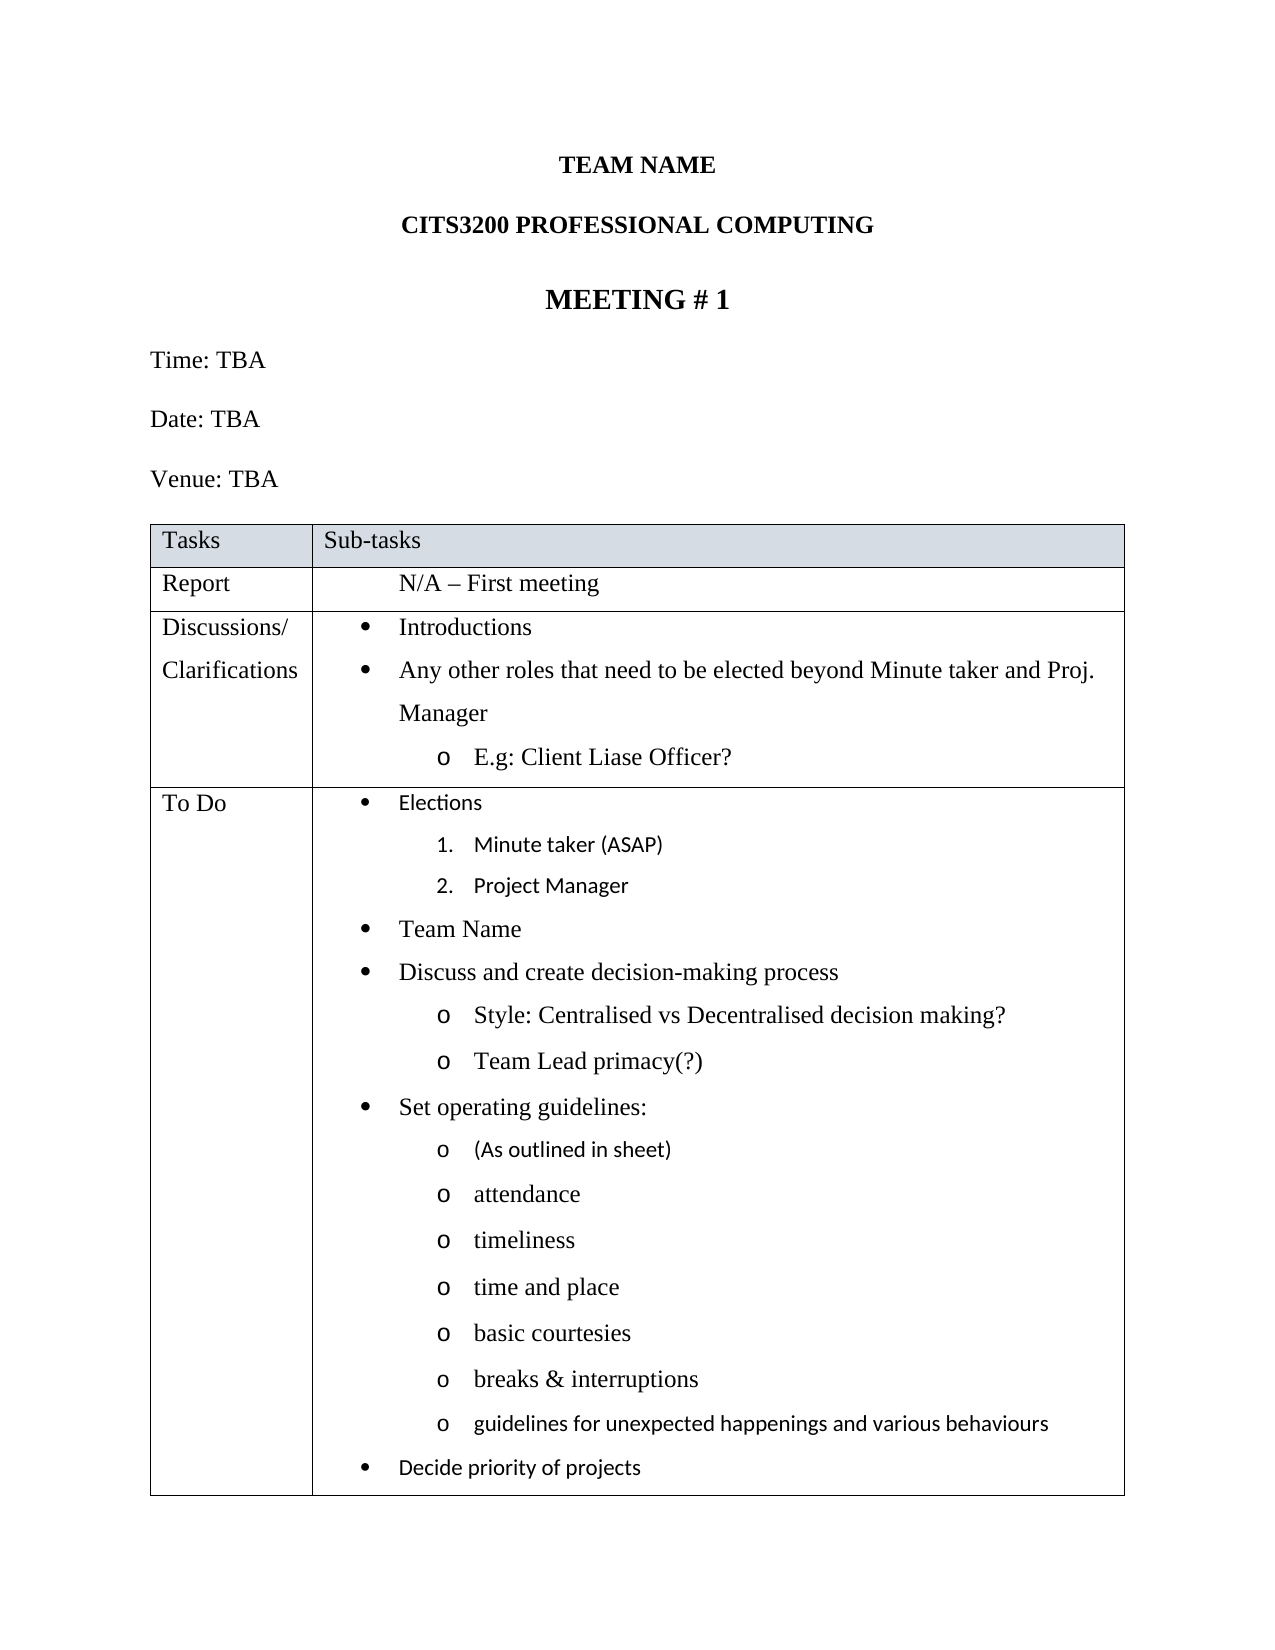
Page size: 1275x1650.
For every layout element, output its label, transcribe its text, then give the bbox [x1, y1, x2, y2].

text Date: TBA [150, 404, 1125, 433]
table_cell Report [151, 568, 312, 611]
table_cell Elections Minute taker (ASAP) Project Manager Team Name Discuss and create decision-making process Style: Centralised vs Decentralised decision making? Team Lead primacy(?) Set operating guidelines: (As outlined in sheet) attendance timeliness time and place basic courtesies breaks & interruptions guidelines for unexpected happenings and various behaviours Decide priority of projects [313, 788, 1124, 1494]
text Time: TBA [150, 345, 1125, 373]
table_header Sub-tasks [313, 525, 1124, 567]
text Venue: TBA [150, 464, 1125, 493]
subtitle MEETING # 1 [150, 282, 1125, 316]
table_header Tasks [151, 525, 312, 567]
table_cell To Do [151, 788, 312, 1494]
table_cell N/A – First meeting [313, 568, 1124, 611]
text TEAM NAME [150, 150, 1125, 179]
table_cell Introductions Any other roles that need to be elected beyond Minute taker and Proj. Manager E.g: Client Liase Officer? [313, 612, 1124, 787]
table_cell Discussions/Clarifications [151, 612, 312, 787]
text CITS3200 PROFESSIONAL COMPUTING [150, 210, 1125, 238]
